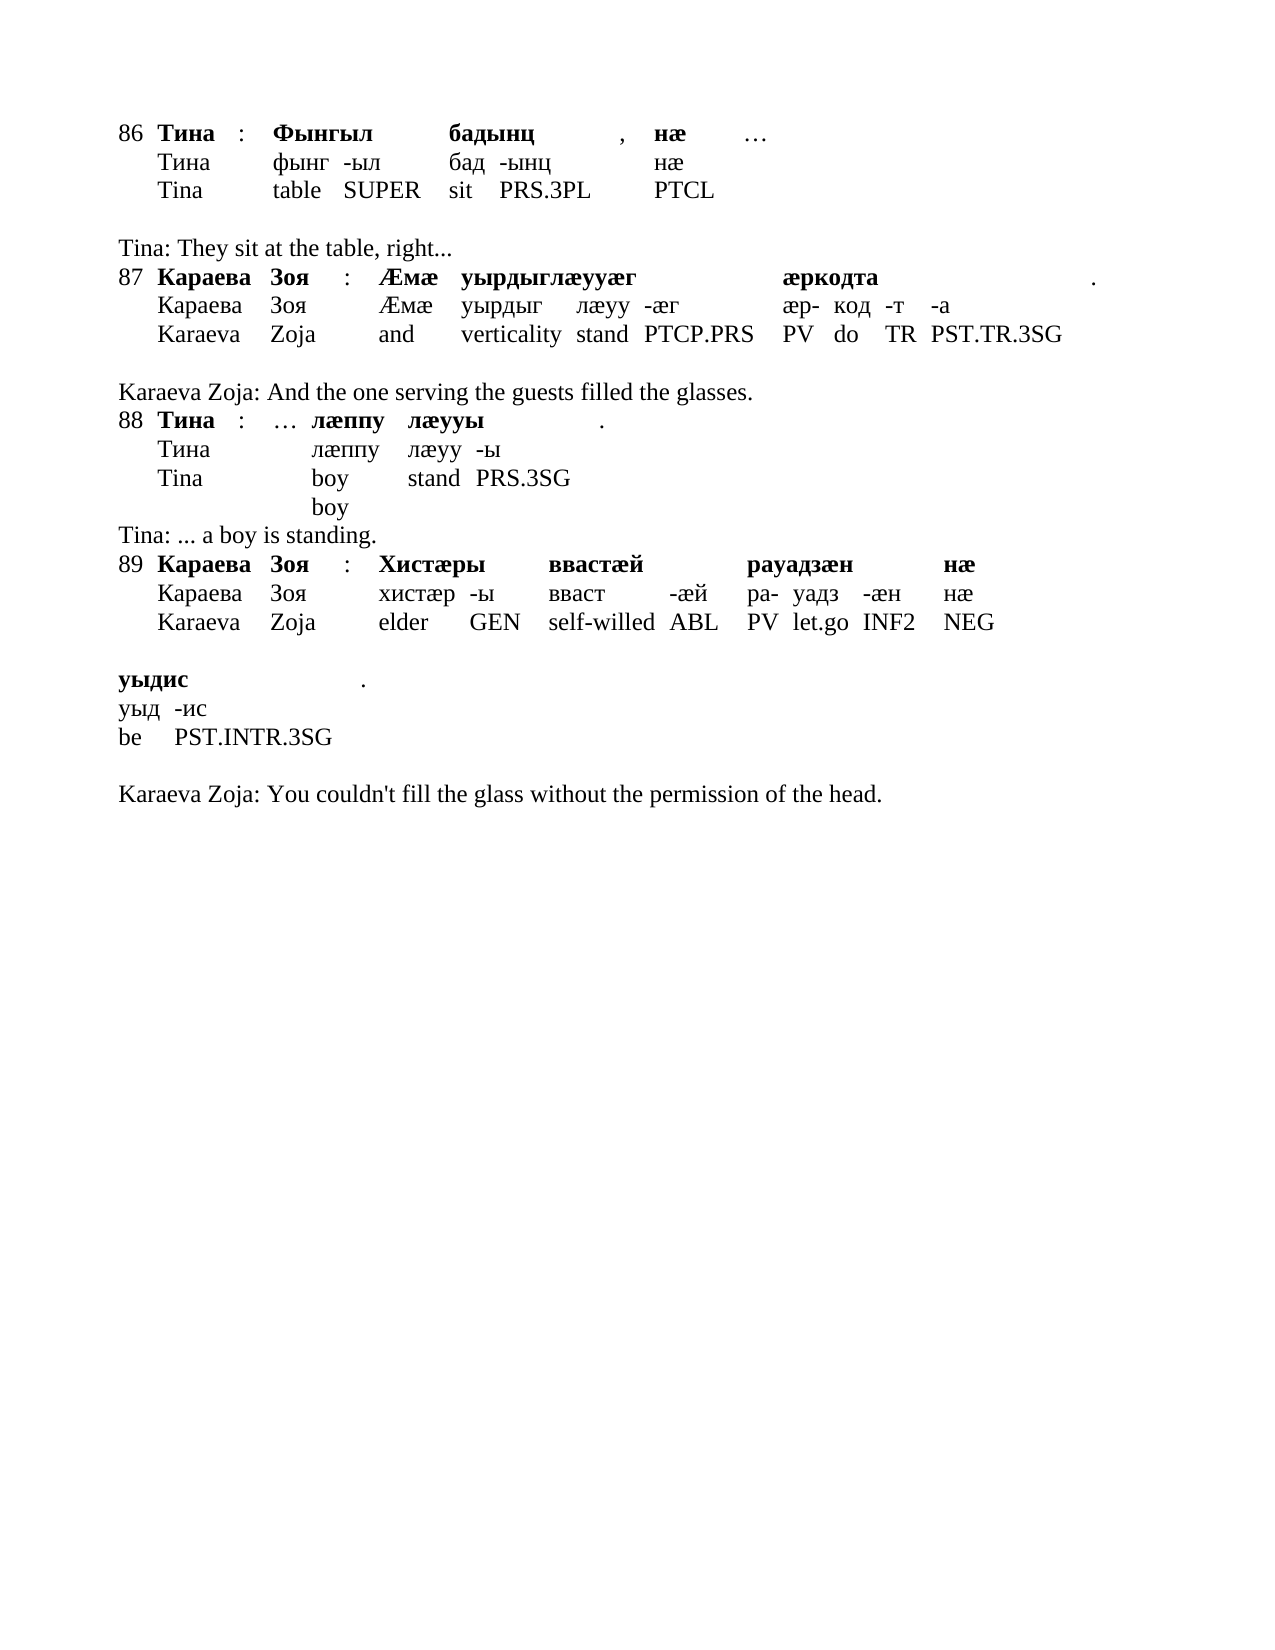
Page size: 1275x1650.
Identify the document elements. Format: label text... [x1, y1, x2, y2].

text лæууы [408, 406, 585, 434]
text Karaeva [157, 607, 242, 636]
text -ыл [343, 147, 421, 176]
text . [598, 406, 619, 434]
text æркодта [782, 262, 1077, 291]
text table [273, 176, 329, 204]
text verticality [461, 319, 562, 348]
text -ис [174, 693, 333, 722]
text boy [311, 463, 380, 492]
text Тина [157, 118, 224, 147]
text PV [747, 607, 779, 636]
text and [378, 319, 433, 348]
text лæуу [408, 434, 462, 463]
text уыд [118, 693, 160, 722]
text 89 [118, 549, 143, 578]
text stand [408, 463, 462, 492]
text Tina [157, 176, 210, 204]
text Зоя [270, 262, 330, 291]
text вваст [548, 578, 655, 607]
text … [743, 118, 768, 147]
text уырдыг [461, 291, 562, 319]
text Zoja [270, 607, 316, 636]
text do [833, 319, 871, 348]
text хистæр [378, 578, 456, 607]
text -т [885, 291, 917, 319]
text : [343, 262, 364, 291]
text Зоя [270, 549, 330, 578]
text Tina [157, 463, 210, 492]
text SUPER [343, 176, 421, 204]
text 87 [118, 262, 143, 291]
text … [273, 406, 298, 434]
text лæуу [576, 291, 630, 319]
text -æй [669, 578, 719, 607]
text Тина [157, 147, 210, 176]
text лæппу [311, 406, 394, 434]
text -а [931, 291, 1063, 319]
text код [833, 291, 871, 319]
text Æмæ [378, 262, 447, 291]
text нæ [654, 147, 715, 176]
text рауадзæн [747, 549, 929, 578]
text PST.INTR.3SG [174, 722, 333, 751]
text Тина [157, 434, 210, 463]
text . [1090, 262, 1111, 291]
text stand [576, 319, 630, 348]
text Karaeva Zoja: And the one serving the guests filled the glasses. [118, 377, 1249, 406]
text be [118, 722, 160, 751]
text Хистæры [378, 549, 534, 578]
text elder [378, 607, 456, 636]
text ра- [747, 578, 779, 607]
text Караева [157, 291, 242, 319]
text лæппу [311, 434, 380, 463]
text boy [311, 492, 394, 521]
text Karaeva Zoja: You couldn't fill the glass without the permission of the head. [118, 779, 1249, 808]
text Karaeva [157, 319, 242, 348]
text -æн [863, 578, 916, 607]
text 88 [118, 406, 143, 434]
text PV [782, 319, 820, 348]
text PTCP.PRS [644, 319, 754, 348]
text уырдыглæууæг [461, 262, 768, 291]
text : [343, 549, 364, 578]
text : [238, 406, 259, 434]
text PRS.3PL [499, 176, 592, 204]
text уадз [793, 578, 849, 607]
text TR [885, 319, 917, 348]
text ABL [669, 607, 719, 636]
text Зоя [270, 291, 316, 319]
text -ы [469, 578, 521, 607]
text нæ [943, 578, 995, 607]
text бад [449, 147, 485, 176]
text нæ [654, 118, 729, 147]
text Караева [157, 578, 242, 607]
text Æмæ [378, 291, 433, 319]
text Tina: ... a boy is standing. [118, 521, 1249, 549]
text Tina: They sit at the table, right... [118, 233, 1249, 262]
text Тина [157, 406, 224, 434]
text PST.TR.3SG [931, 319, 1063, 348]
text нæ [943, 549, 1008, 578]
text let.go [793, 607, 849, 636]
text бадынц [449, 118, 605, 147]
text уыдис [118, 664, 346, 693]
text Караева [157, 262, 256, 291]
text 86 [118, 118, 143, 147]
text ввастæй [548, 549, 733, 578]
text self-willed [548, 607, 655, 636]
text NEG [943, 607, 995, 636]
text æр- [782, 291, 820, 319]
text PRS.3SG [476, 463, 571, 492]
text Фынгыл [273, 118, 435, 147]
text -ы [476, 434, 571, 463]
text . [360, 664, 381, 693]
text INF2 [863, 607, 916, 636]
text Зоя [270, 578, 316, 607]
text : [238, 118, 259, 147]
text Zoja [270, 319, 316, 348]
text фынг [273, 147, 329, 176]
text -ынц [499, 147, 592, 176]
text , [619, 118, 640, 147]
text GEN [469, 607, 521, 636]
text Караева [157, 549, 256, 578]
text sit [449, 176, 485, 204]
text PTCL [654, 176, 715, 204]
text -æг [644, 291, 754, 319]
